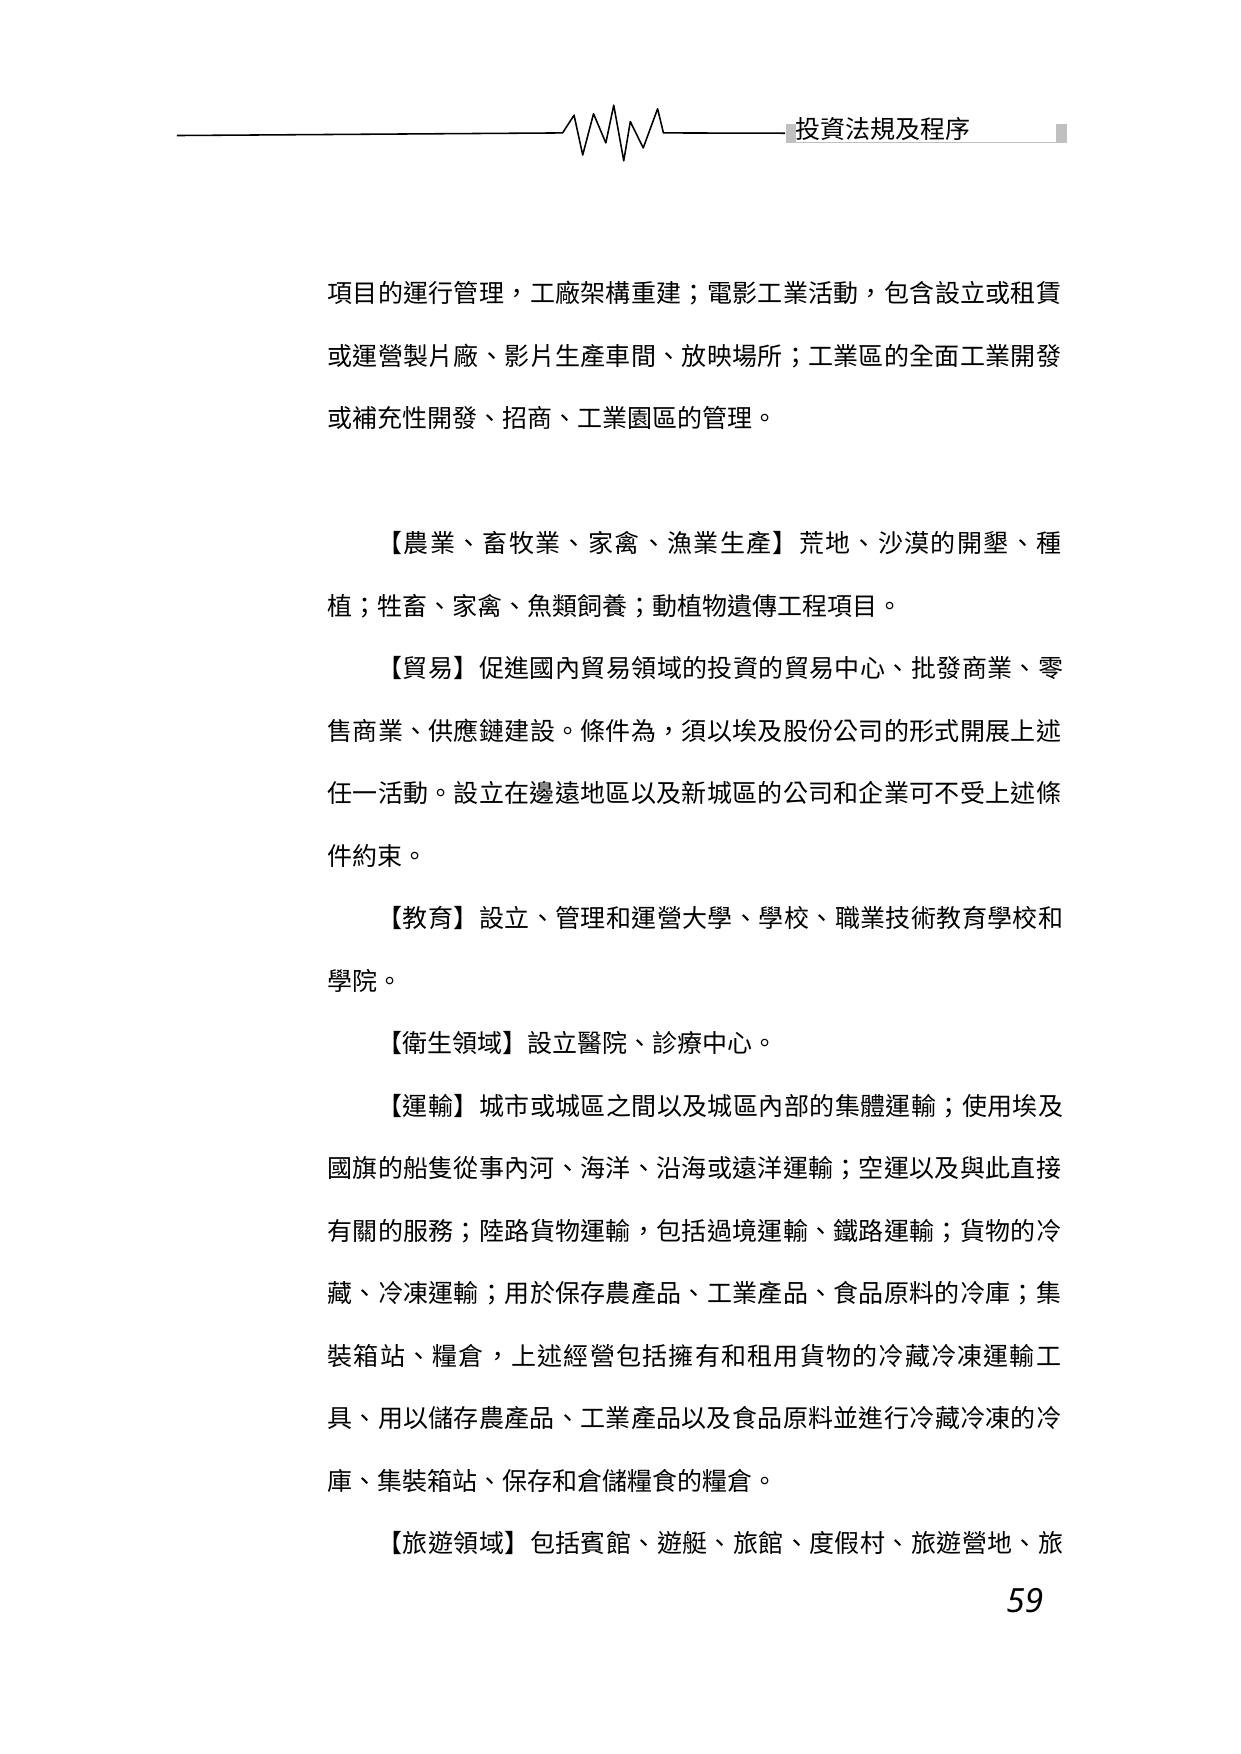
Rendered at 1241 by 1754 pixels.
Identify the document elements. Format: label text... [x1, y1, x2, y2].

text 項目的運行管理，工廠架構重建；電影工業活動，包含設立或租賃或運營製片廠、影片生產車間、放映場所；工業區的全面工業開發或補充性開發、招商、工業園區的管理。 [327, 250, 1063, 438]
text 【貿易】促進國內貿易領域的投資的貿易中心、批發商業、零售商業、供應鏈建設。條件為，須以埃及股份公司的形式開展上述任一活動。設立在邊遠地區以及新城區的公司和企業可不受上述條件約束。 [327, 625, 1063, 875]
text 【運輸】城市或城區之間以及城區內部的集體運輸；使用埃及國旗的船隻從事內河、海洋、沿海或遠洋運輸；空運以及與此直接有關的服務；陸路貨物運輸，包括過境運輸、鐵路運輸；貨物的冷藏、冷凍運輸；用於保存農產品、工業產品、食品原料的冷庫；集裝箱站、糧倉，上述經營包括擁有和租用貨物的冷藏冷凍運輸工具、用以儲存農產品、工業產品以及食品原料並進行冷藏冷凍的冷庫、集裝箱站、保存和倉儲糧食的糧倉。 [327, 1063, 1063, 1500]
text 【衛生領域】設立醫院、診療中心。 [327, 1000, 1063, 1063]
text 【旅遊領域】包括賓館、遊艇、旅館、度假村、旅遊營地、旅 [327, 1500, 1063, 1563]
text 【教育】設立、管理和運營大學、學校、職業技術教育學校和學院。 [327, 875, 1063, 1000]
text 【農業、畜牧業、家禽、漁業生產】荒地、沙漠的開墾、種植；牲畜、家禽、魚類飼養；動植物遺傳工程項目。 [327, 500, 1063, 625]
